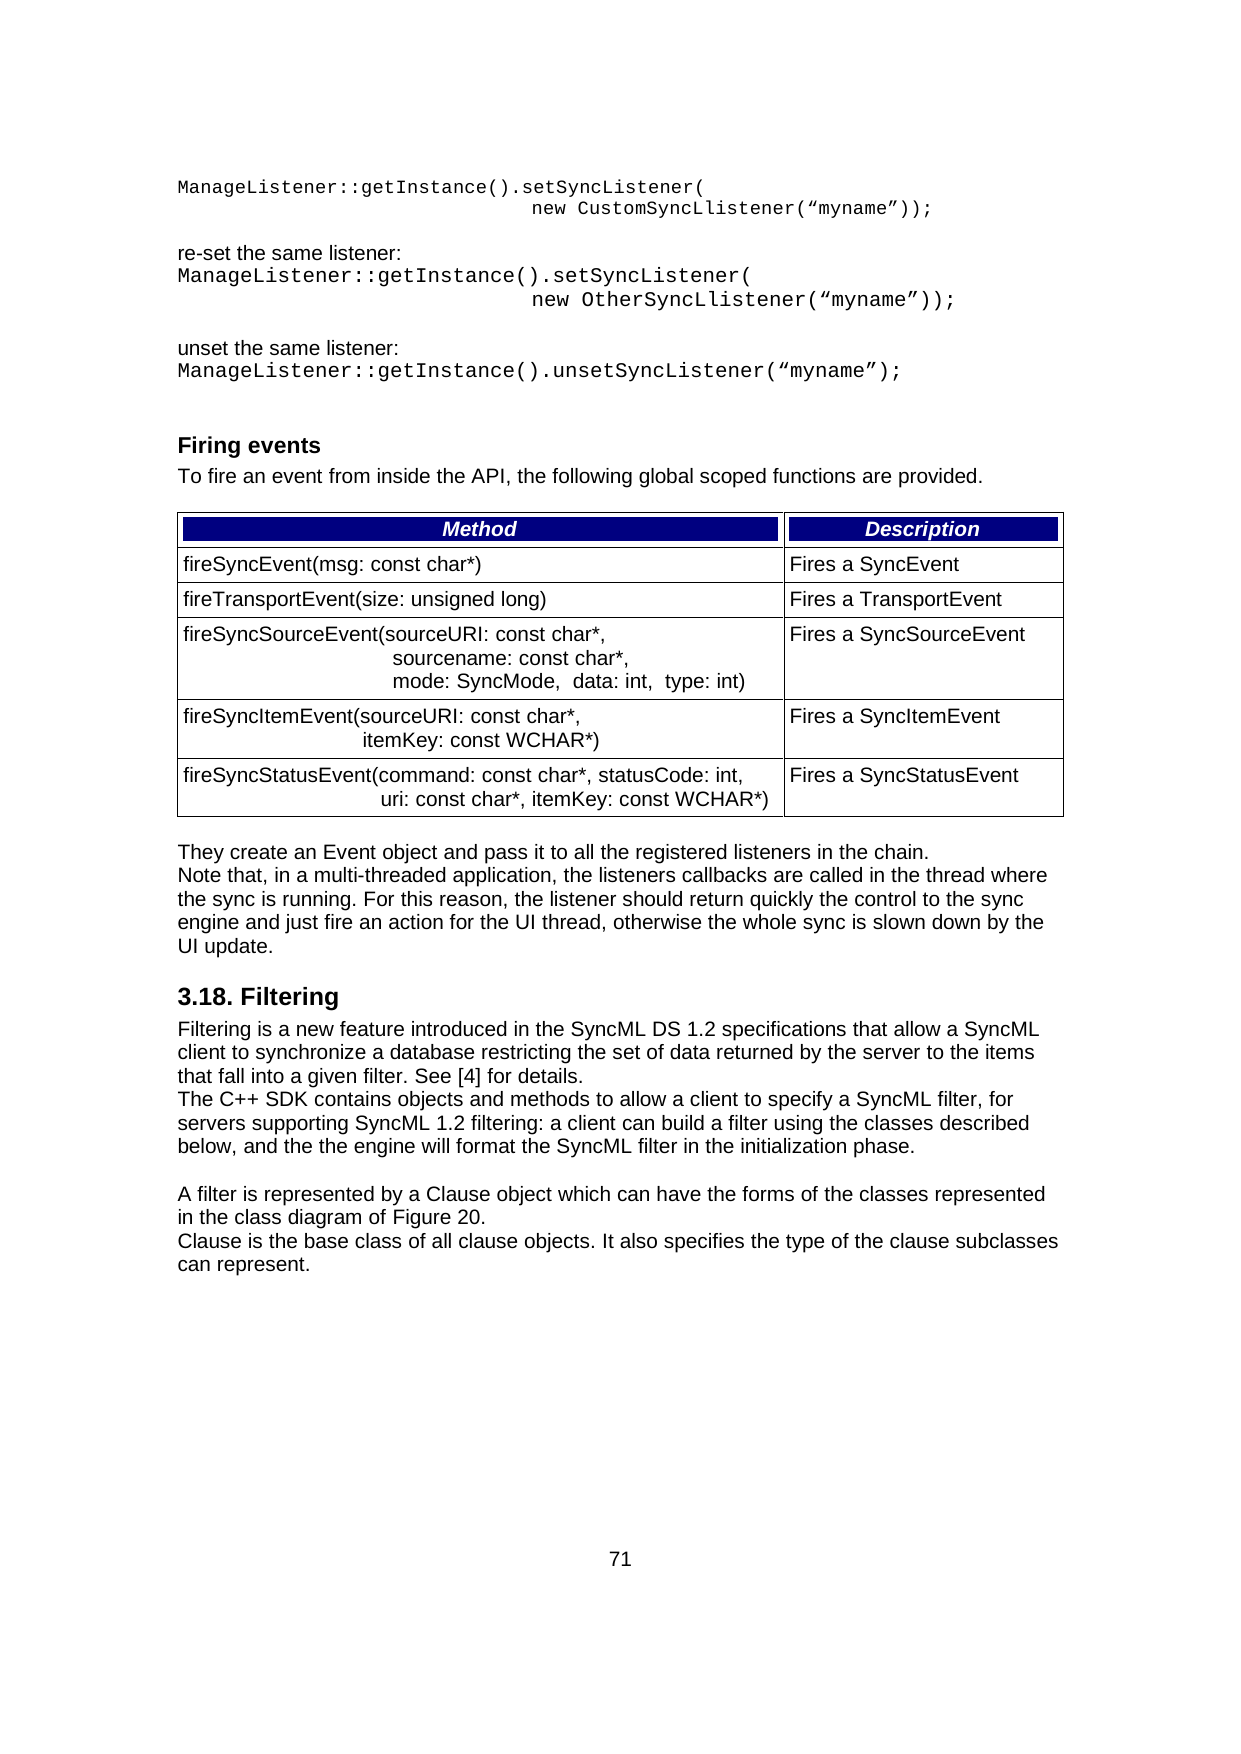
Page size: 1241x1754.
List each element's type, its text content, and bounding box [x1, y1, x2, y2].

text A filter is represented by a Clause object which can have the forms of the classes represented in the class diagram of Figure 20. [177, 1182, 1063, 1229]
table_cell Fires a SyncStatusEvent [785, 759, 1063, 816]
table_cell fireSyncEvent(msg: const char*) [178, 548, 783, 582]
text re-set the same listener: [177, 241, 1063, 265]
subtitle Filtering [177, 983, 1063, 1011]
text unset the same listener: [177, 336, 1063, 360]
table_cell Fires a TransportEvent [785, 583, 1063, 617]
table_cell fireSyncItemEvent(sourceURI: const char*, itemKey: const WCHAR*) [178, 700, 783, 758]
table_header Description [785, 513, 1063, 547]
table_cell Fires a SyncEvent [785, 548, 1063, 582]
table_cell Fires a SyncItemEvent [785, 700, 1063, 758]
text ManageListener::getInstance().setSyncListener( new OtherSyncLlistener(“myname”)); [177, 265, 1063, 313]
text Clause is the base class of all clause objects. It also specifies the type of the clause subclasses can represent. [177, 1229, 1063, 1276]
text They create an Event object and pass it to all the registered listeners in the chain. [177, 840, 1063, 864]
text ManageListener::getInstance().unsetSyncListener(“myname”); [177, 360, 1063, 384]
subtitle Firing events [177, 432, 1063, 458]
text To fire an event from inside the API, the following global scoped functions are provided. [177, 464, 1063, 488]
text The C++ SDK contains objects and methods to allow a client to specify a SyncML filter, for servers supporting SyncML 1.2 filtering: a client can build a filter using the classes described below, and the the engine will format the SyncML filter in the initialization phase. [177, 1088, 1063, 1158]
table_cell fireSyncSourceEvent(sourceURI: const char*, sourcename: const char*, mode: SyncMode, data: int, type: int) [178, 618, 783, 699]
text Note that, in a multi-threaded application, the listeners callbacks are called in the thread where the sync is running. For this reason, the listener should return quickly the control to the sync engine and just fire an action for the UI thread, otherwise the whole sync is slown down by the UI update. [177, 864, 1063, 958]
table_cell Fires a SyncSourceEvent [785, 618, 1063, 699]
text ManageListener::getInstance().setSyncListener( new CustomSyncLlistener(“myname”)); [177, 177, 1063, 220]
table_cell fireSyncStatusEvent(command: const char*, statusCode: int, uri: const char*, itemKey: const WCHAR*) [178, 759, 783, 816]
text Filtering is a new feature introduced in the SyncML DS 1.2 specifications that allow a SyncML client to synchronize a database restricting the set of data returned by the server to the items that fall into a given filter. See [4] for details. [177, 1017, 1063, 1088]
table_cell fireTransportEvent(size: unsigned long) [178, 583, 783, 617]
table_header Method [178, 513, 783, 547]
